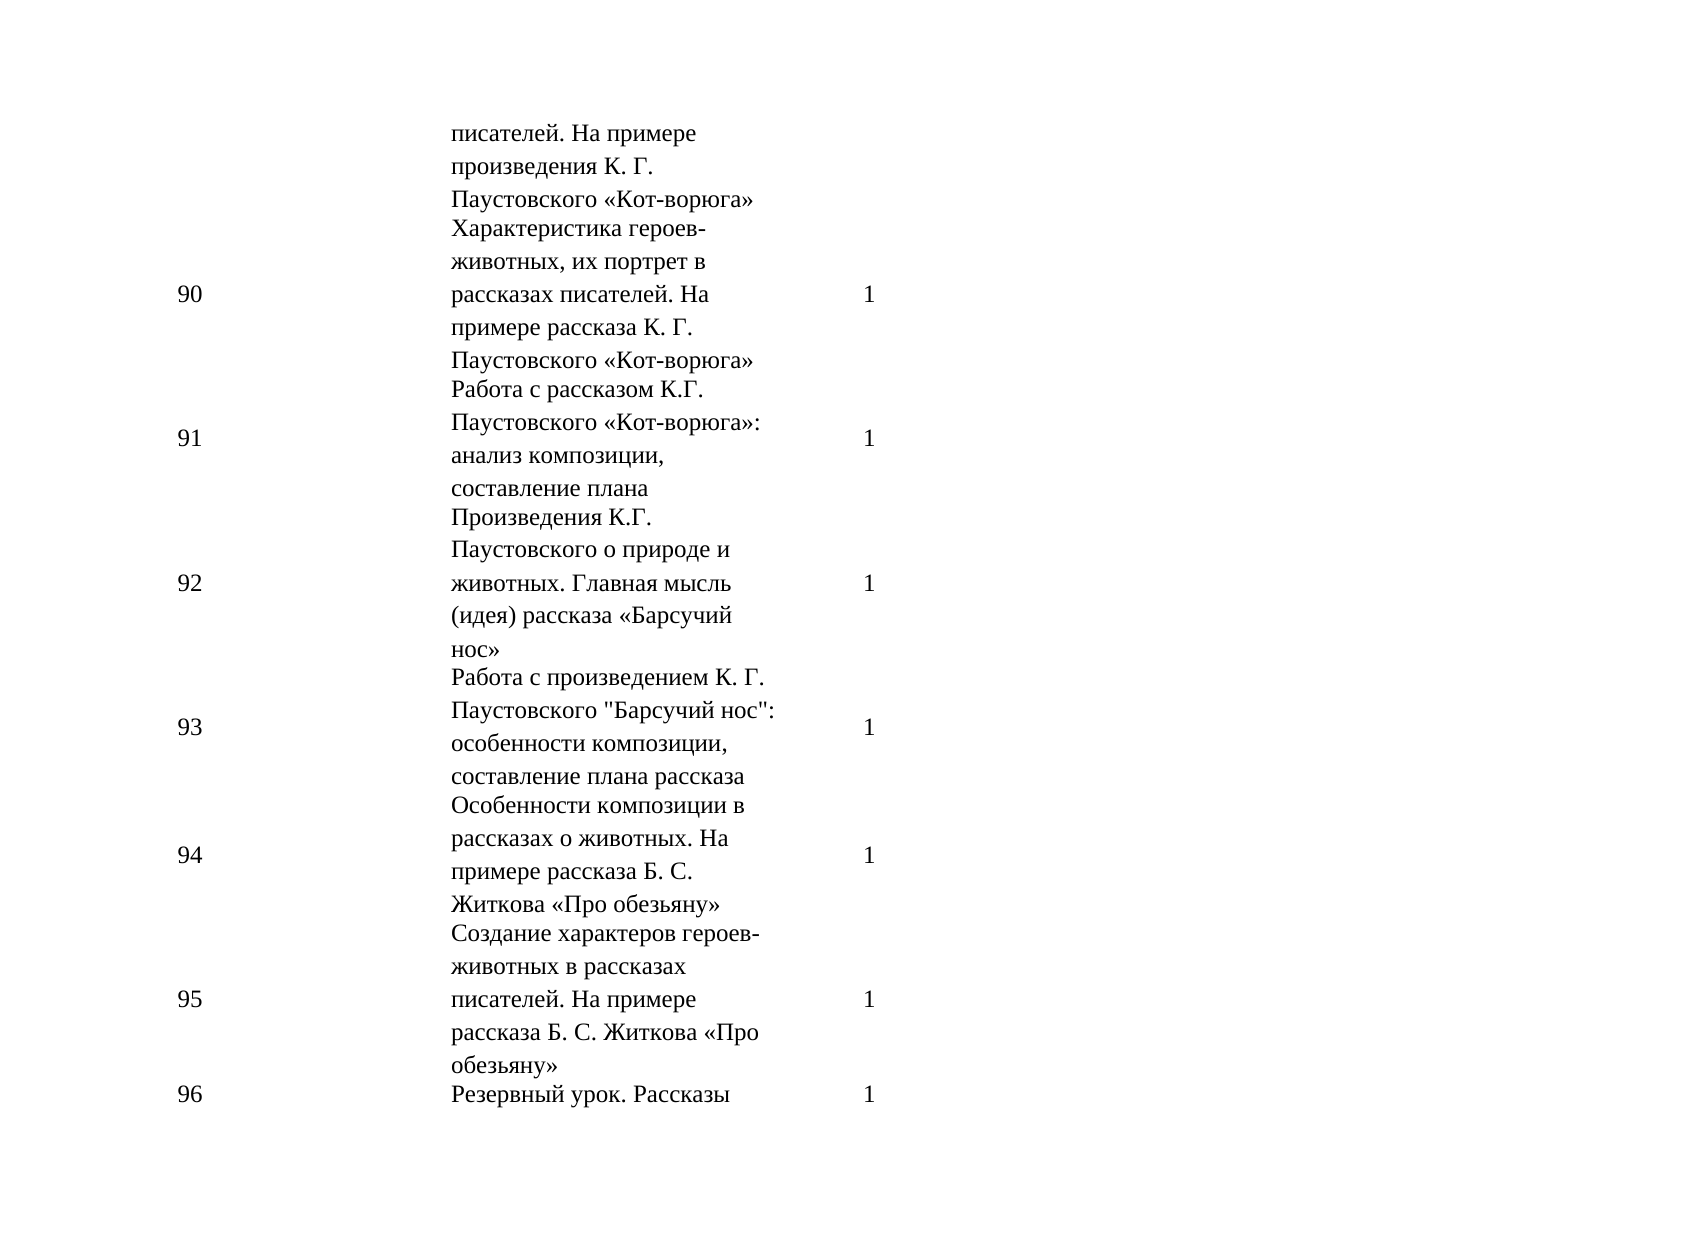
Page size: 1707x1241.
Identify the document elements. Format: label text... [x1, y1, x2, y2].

table_cell 1 [787, 502, 937, 662]
table_cell Характеристика героев-животных, их портрет в рассказах писателей. На примере рассказа К. Г. Паустовского «Кот-ворюга» [425, 213, 787, 374]
table_cell Резервный урок. Рассказы [425, 1079, 787, 1108]
table_cell Работа с рассказом К.Г. Паустовского «Кот-ворюга»: анализ композиции, составление плана [425, 374, 787, 502]
table_cell [1430, 213, 1607, 374]
table_cell Работа c произведением К. Г. Паустовского "Барсучий нос": особенности композиции, составление плана рассказа [425, 663, 787, 790]
table_cell 93 [166, 663, 425, 790]
table_cell [1430, 663, 1607, 790]
table_cell [937, 663, 1204, 790]
table_cell 1 [787, 663, 937, 790]
table_cell [1430, 790, 1607, 918]
table_cell [937, 1079, 1204, 1108]
table_cell [1204, 213, 1430, 374]
table_cell 96 [166, 1079, 425, 1108]
table_cell [937, 790, 1204, 918]
table_cell 1 [787, 918, 937, 1079]
table_cell Особенности композиции в рассказах о животных. На примере рассказа Б. С. Житкова «Про обезьяну» [425, 790, 787, 918]
table_cell [1204, 374, 1430, 502]
table_cell Создание характеров героев-животных в рассказах писателей. На примере рассказа Б. С. Житкова «Про обезьяну» [425, 918, 787, 1079]
table_cell 1 [787, 1079, 937, 1108]
table_cell [1430, 502, 1607, 662]
table_cell [937, 118, 1204, 213]
table_cell 1 [787, 374, 937, 502]
table_cell [1204, 918, 1430, 1079]
table_cell писателей. На примере произведения К. Г. Паустовского «Кот-ворюга» [425, 118, 787, 213]
table_cell [1204, 1079, 1430, 1108]
table_cell 95 [166, 918, 425, 1079]
table_cell [1204, 663, 1430, 790]
table_cell [1204, 790, 1430, 918]
table_cell 94 [166, 790, 425, 918]
table_cell 90 [166, 213, 425, 374]
table_cell Произведения К.Г. Паустовского о природе и животных. Главная мысль (идея) рассказа «Барсучий нос» [425, 502, 787, 662]
table_cell [1430, 1079, 1607, 1108]
table_cell 91 [166, 374, 425, 502]
table_cell 1 [787, 790, 937, 918]
table_cell [1204, 118, 1430, 213]
table_cell [1430, 374, 1607, 502]
table_cell [937, 502, 1204, 662]
table_cell [1204, 502, 1430, 662]
table_cell [1430, 918, 1607, 1079]
table_cell [937, 918, 1204, 1079]
table_cell [166, 118, 425, 213]
table_cell 1 [787, 213, 937, 374]
table_cell 92 [166, 502, 425, 662]
table_cell [937, 213, 1204, 374]
table_cell [937, 374, 1204, 502]
table_cell [787, 118, 937, 213]
table_cell [1430, 118, 1607, 213]
